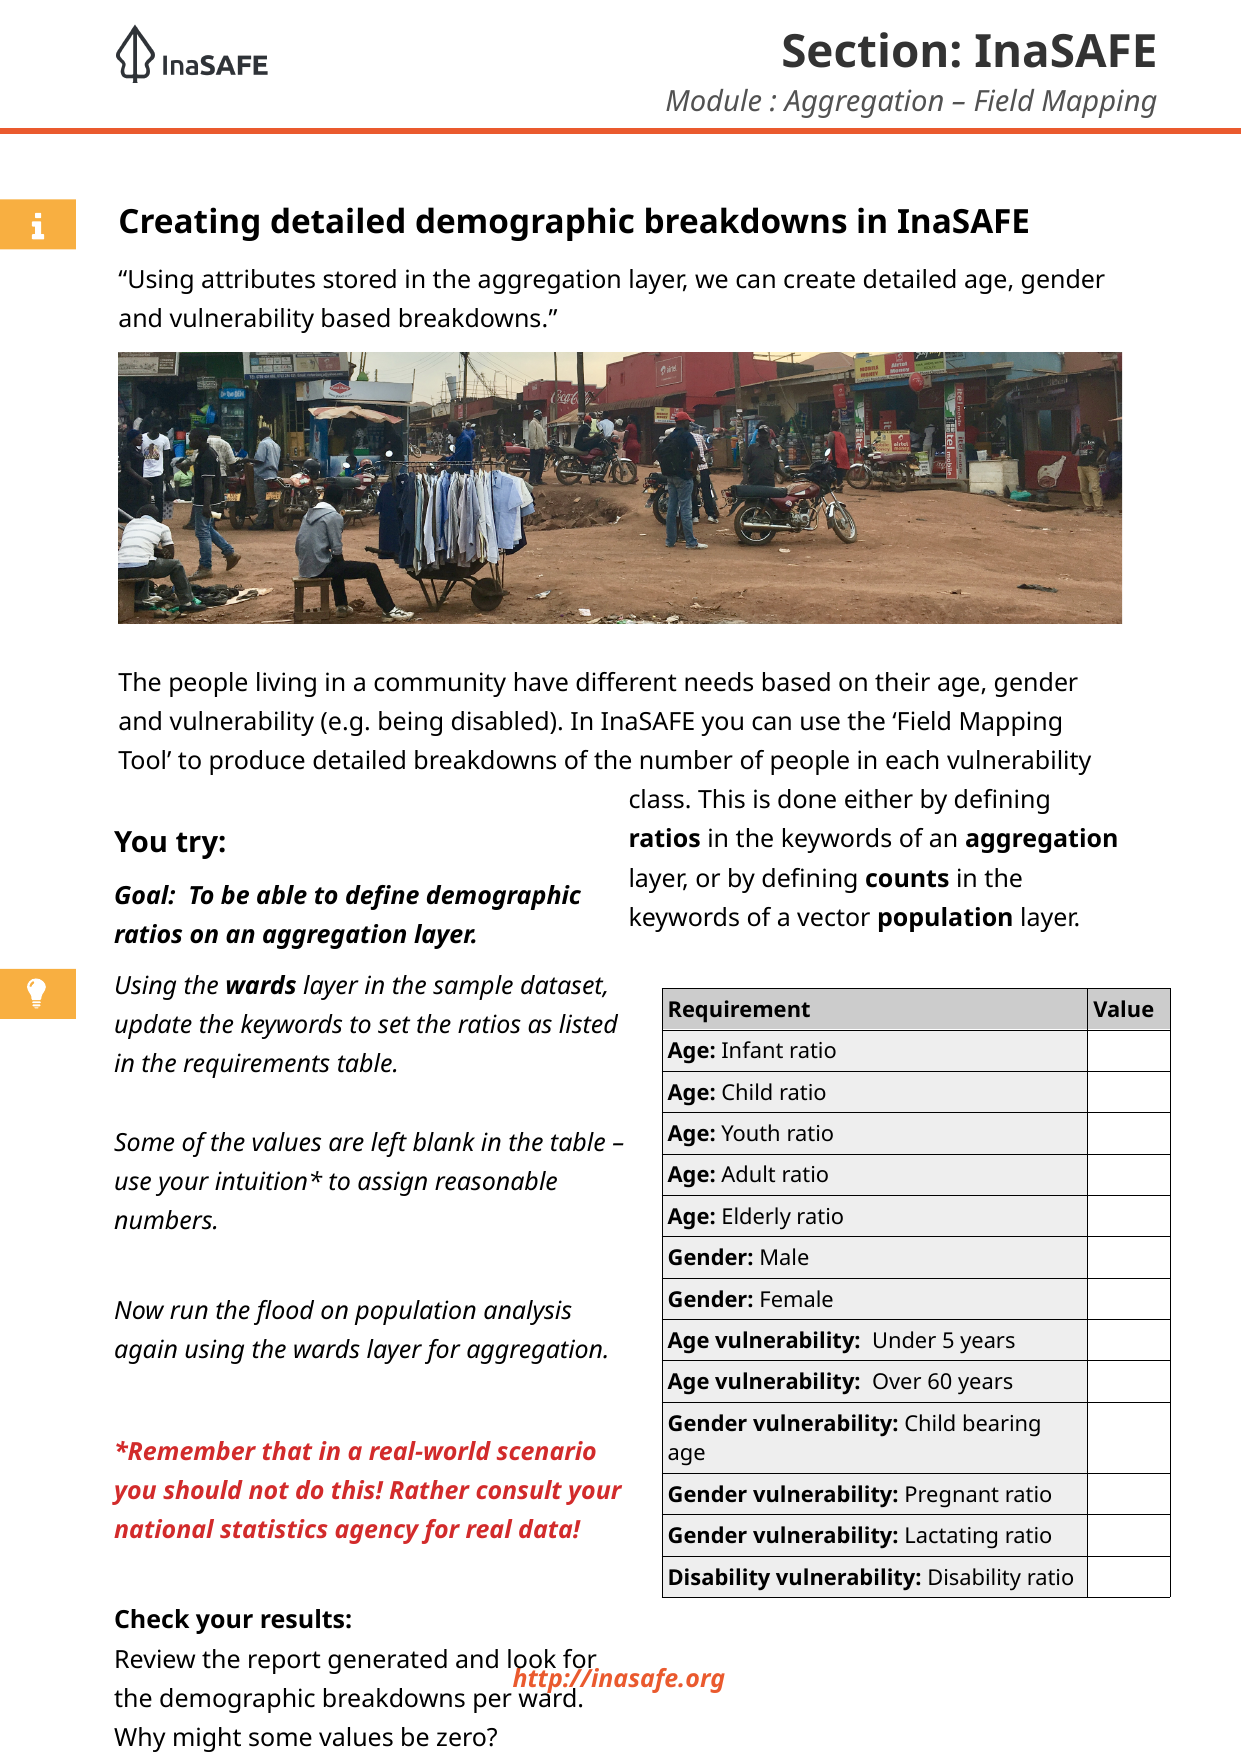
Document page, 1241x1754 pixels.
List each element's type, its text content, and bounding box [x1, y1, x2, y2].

table_cell [1088, 1237, 1170, 1278]
table_cell [1088, 1113, 1170, 1154]
table_cell Age vulnerability: Over 60 years [663, 1361, 1087, 1402]
table_cell [1088, 1072, 1170, 1112]
table_cell Age: Adult ratio [663, 1155, 1087, 1195]
subtitle Creating detailed demographic breakdowns in InaSAFE [118, 198, 1122, 243]
table_cell [1088, 1196, 1170, 1236]
table_cell [1088, 1474, 1170, 1514]
table_cell [1088, 1361, 1170, 1402]
table_cell Gender: Female [663, 1279, 1087, 1319]
table_cell [1088, 1557, 1170, 1597]
table_cell Gender vulnerability: Pregnant ratio [663, 1474, 1087, 1514]
table_header Requirement [663, 989, 1087, 1029]
table_cell [1088, 1403, 1170, 1473]
picture [96, 6, 293, 103]
table_cell [1088, 1279, 1170, 1319]
table_cell Disability vulnerability: Disability ratio [663, 1557, 1087, 1597]
table_cell Age: Infant ratio [663, 1031, 1087, 1071]
picture [118, 352, 1123, 624]
table_cell Gender vulnerability: Child bearing age [663, 1403, 1087, 1473]
table_header Value [1088, 989, 1170, 1029]
table_cell [1088, 1155, 1170, 1195]
table_cell Gender: Male [663, 1237, 1087, 1278]
table_cell Gender vulnerability: Lactating ratio [663, 1515, 1087, 1556]
text The people living in a community have different needs based on their age, gender and vulnerability (e.g. being disabled). In InaSAFE you can use the ‘Field Mapping Tool’ to produce detailed breakdowns of the number of people in each vulnerability class. This is done either by defining ratios in the keywords of an aggregation layer, or by defining counts in the keywords of a vector population layer. [118, 664, 1122, 933]
table_cell Age: Elderly ratio [663, 1196, 1087, 1236]
table_cell [1088, 1320, 1170, 1360]
text “Using attributes stored in the aggregation layer, we can create detailed age, gender and vulnerability based breakdowns.” [118, 262, 1122, 335]
table_cell Age vulnerability: Under 5 years [663, 1320, 1087, 1360]
table_cell [1088, 1031, 1170, 1071]
table_cell [1088, 1515, 1170, 1556]
table_cell Age: Youth ratio [663, 1113, 1087, 1154]
table_cell Age: Child ratio [663, 1072, 1087, 1112]
